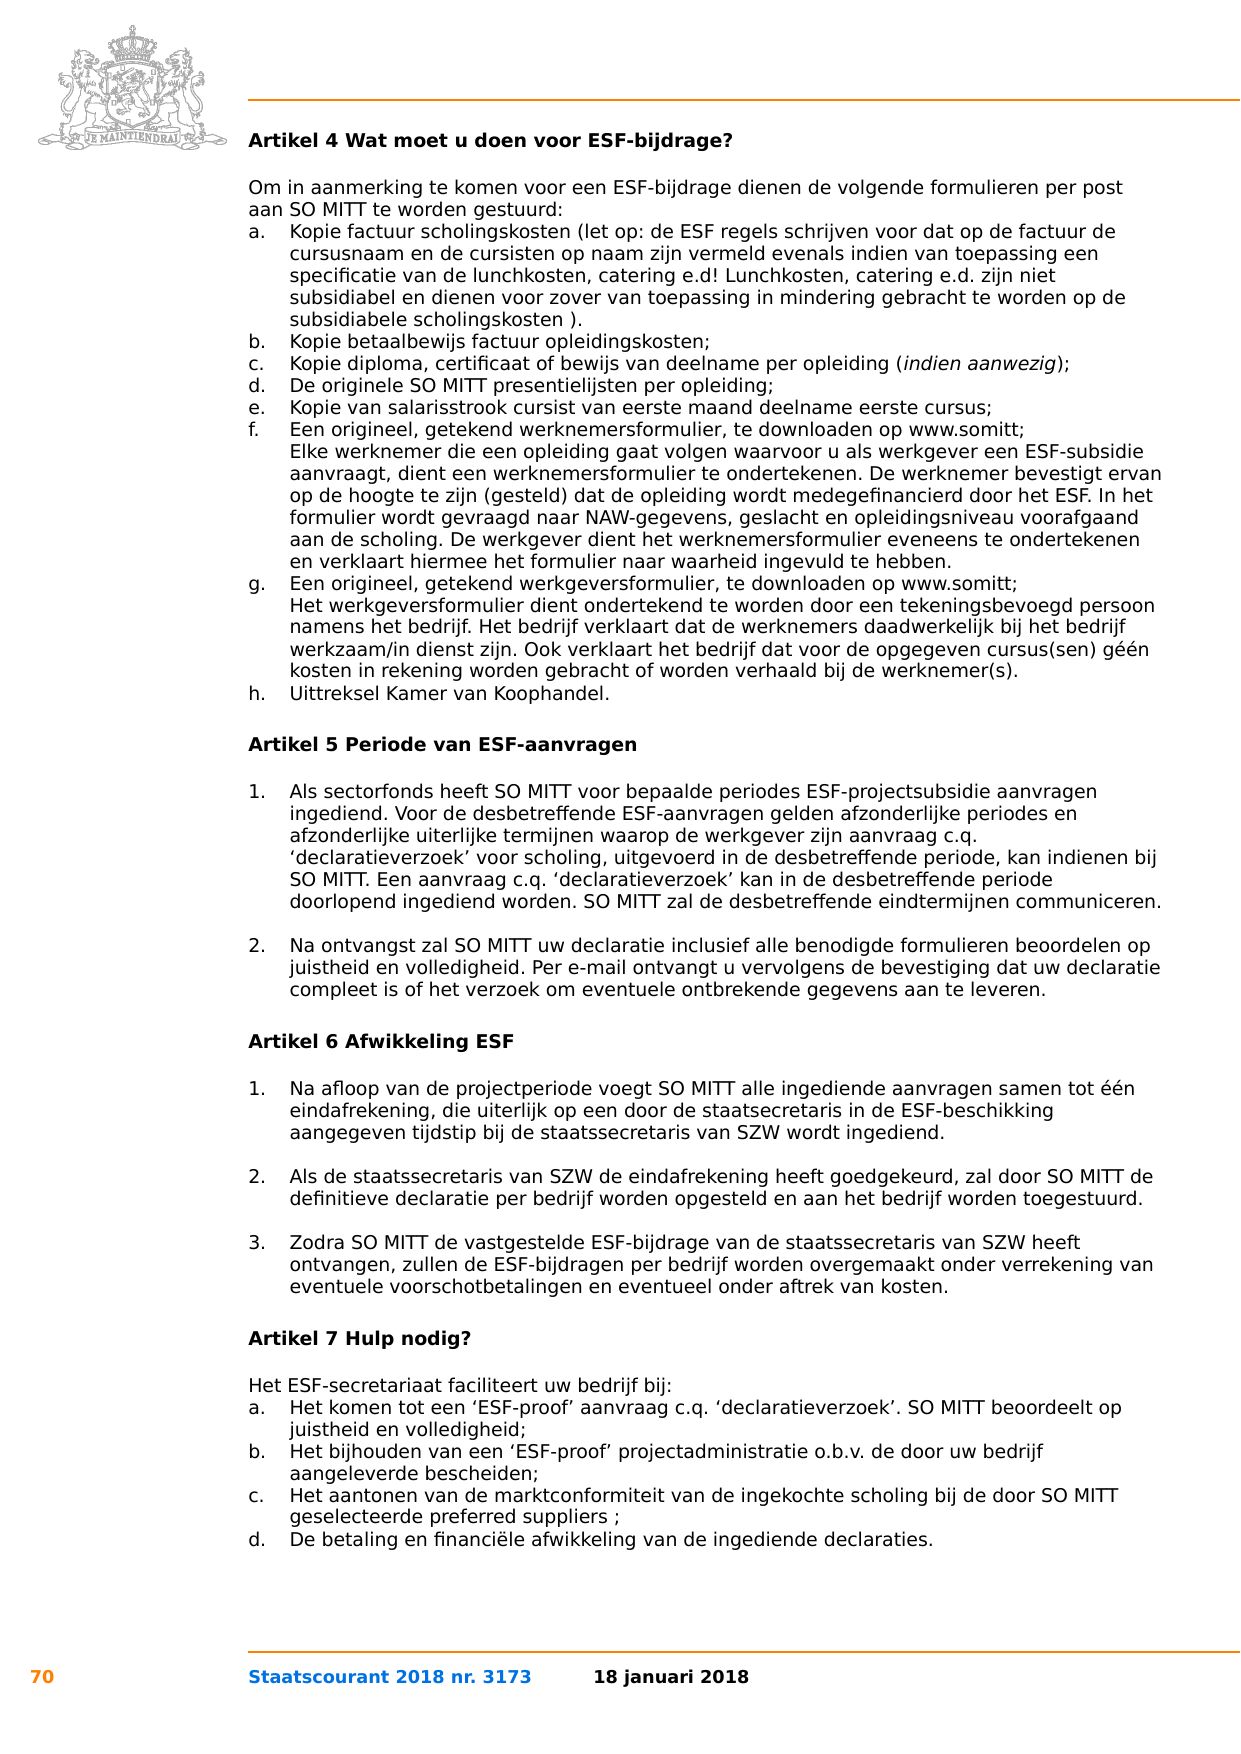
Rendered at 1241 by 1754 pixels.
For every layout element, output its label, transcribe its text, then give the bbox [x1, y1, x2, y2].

text Elke werknemer die een opleiding gaat volgen waarvoor u als werkgever een ESF-subsidie aanvraagt, dient een werknemersformulier te ondertekenen. De werknemer bevestigt ervan op de hoogte te zijn (gesteld) dat de opleiding wordt medegefinancierd door het ESF. In het formulier wordt gevraagd naar NAW-gegevens, geslacht en opleidingsniveau voorafgaand aan de scholing. De werkgever dient het werknemersformulier eveneens te ondertekenen en verklaart hiermee het formulier naar waarheid ingevuld te hebben. [289, 441, 1163, 572]
text Om in aanmerking te komen voor een ESF-bijdrage dienen de volgende formulieren per post aan SO MITT te worden gestuurd: [248, 177, 1163, 221]
text 1. Als sectorfonds heeft SO MITT voor bepaalde periodes ESF-projectsubsidie aanvragen ingediend. Voor de desbetreffende ESF-aanvragen gelden afzonderlijke periodes en afzonderlijke uiterlijke termijnen waarop de werkgever zijn aanvraag c.q. ‘declaratieverzoek’ voor scholing, uitgevoerd in de desbetreffende periode, kan indienen bij SO MITT. Een aanvraag c.q. ‘declaratieverzoek’ kan in de desbetreffende periode doorlopend ingediend worden. SO MITT zal de desbetreffende eindtermijnen communiceren. [248, 781, 1163, 913]
text c. Het aantonen van de marktconformiteit van de ingekochte scholing bij de door SO MITT geselecteerde preferred suppliers ; [248, 1484, 1163, 1528]
subtitle Artikel 5 Periode van ESF-aanvragen [248, 734, 1163, 756]
subtitle Artikel 6 Afwikkeling ESF [248, 1031, 1163, 1053]
text a. Het komen tot een ‘ESF-proof’ aanvraag c.q. ‘declaratieverzoek’. SO MITT beoordeelt op juistheid en volledigheid; [248, 1397, 1163, 1441]
text 1. Na afloop van de projectperiode voegt SO MITT alle ingediende aanvragen samen tot één eindafrekening, die uiterlijk op een door de staatsecretaris in de ESF-beschikking aangegeven tijdstip bij de staatssecretaris van SZW wordt ingediend. [248, 1078, 1163, 1144]
text e. Kopie van salarisstrook cursist van eerste maand deelname eerste cursus; [248, 397, 1163, 419]
text 3. Zodra SO MITT de vastgestelde ESF-bijdrage van de staatssecretaris van SZW heeft ontvangen, zullen de ESF-bijdragen per bedrijf worden overgemaakt onder verrekening van eventuele voorschotbetalingen en eventueel onder aftrek van kosten. [248, 1232, 1163, 1298]
text a. Kopie factuur scholingskosten (let op: de ESF regels schrijven voor dat op de factuur de cursusnaam en de cursisten op naam zijn vermeld evenals indien van toepassing een specificatie van de lunchkosten, catering e.d! Lunchkosten, catering e.d. zijn niet subsidiabel en dienen voor zover van toepassing in mindering gebracht te worden op de subsidiabele scholingskosten ). [248, 221, 1163, 331]
text c. Kopie diploma, certificaat of bewijs van deelname per opleiding (indien aanwezig); [248, 353, 1163, 375]
text 2. Als de staatssecretaris van SZW de eindafrekening heeft goedgekeurd, zal door SO MITT de definitieve declaratie per bedrijf worden opgesteld en aan het bedrijf worden toegestuurd. [248, 1166, 1163, 1210]
text d. De betaling en financiële afwikkeling van de ingediende declaraties. [248, 1528, 1163, 1550]
text b. Kopie betaalbewijs factuur opleidingskosten; [248, 331, 1163, 353]
picture [38, 25, 227, 150]
text Het werkgeversformulier dient ondertekend te worden door een tekeningsbevoegd persoon namens het bedrijf. Het bedrijf verklaart dat de werknemers daadwerkelijk bij het bedrijf werkzaam/in dienst zijn. Ook verklaart het bedrijf dat voor de opgegeven cursus(sen) géén kosten in rekening worden gebracht of worden verhaald bij de werknemer(s). [289, 594, 1163, 682]
text b. Het bijhouden van een ‘ESF-proof’ projectadministratie o.b.v. de door uw bedrijf aangeleverde bescheiden; [248, 1441, 1163, 1484]
text 2. Na ontvangst zal SO MITT uw declaratie inclusief alle benodigde formulieren beoordelen op juistheid en volledigheid. Per e-mail ontvangt u vervolgens de bevestiging dat uw declaratie compleet is of het verzoek om eventuele ontbrekende gegevens aan te leveren. [248, 935, 1163, 1001]
subtitle Artikel 7 Hulp nodig? [248, 1328, 1163, 1349]
text h. Uittreksel Kamer van Koophandel. [248, 682, 1163, 704]
text f. Een origineel, getekend werknemersformulier, te downloaden op www.somitt; [248, 419, 1163, 441]
text d. De originele SO MITT presentielijsten per opleiding; [248, 375, 1163, 397]
subtitle Artikel 4 Wat moet u doen voor ESF-bijdrage? [248, 130, 1163, 152]
text g. Een origineel, getekend werkgeversformulier, te downloaden op www.somitt; [248, 572, 1163, 594]
text Het ESF-secretariaat faciliteert uw bedrijf bij: [248, 1374, 1163, 1397]
